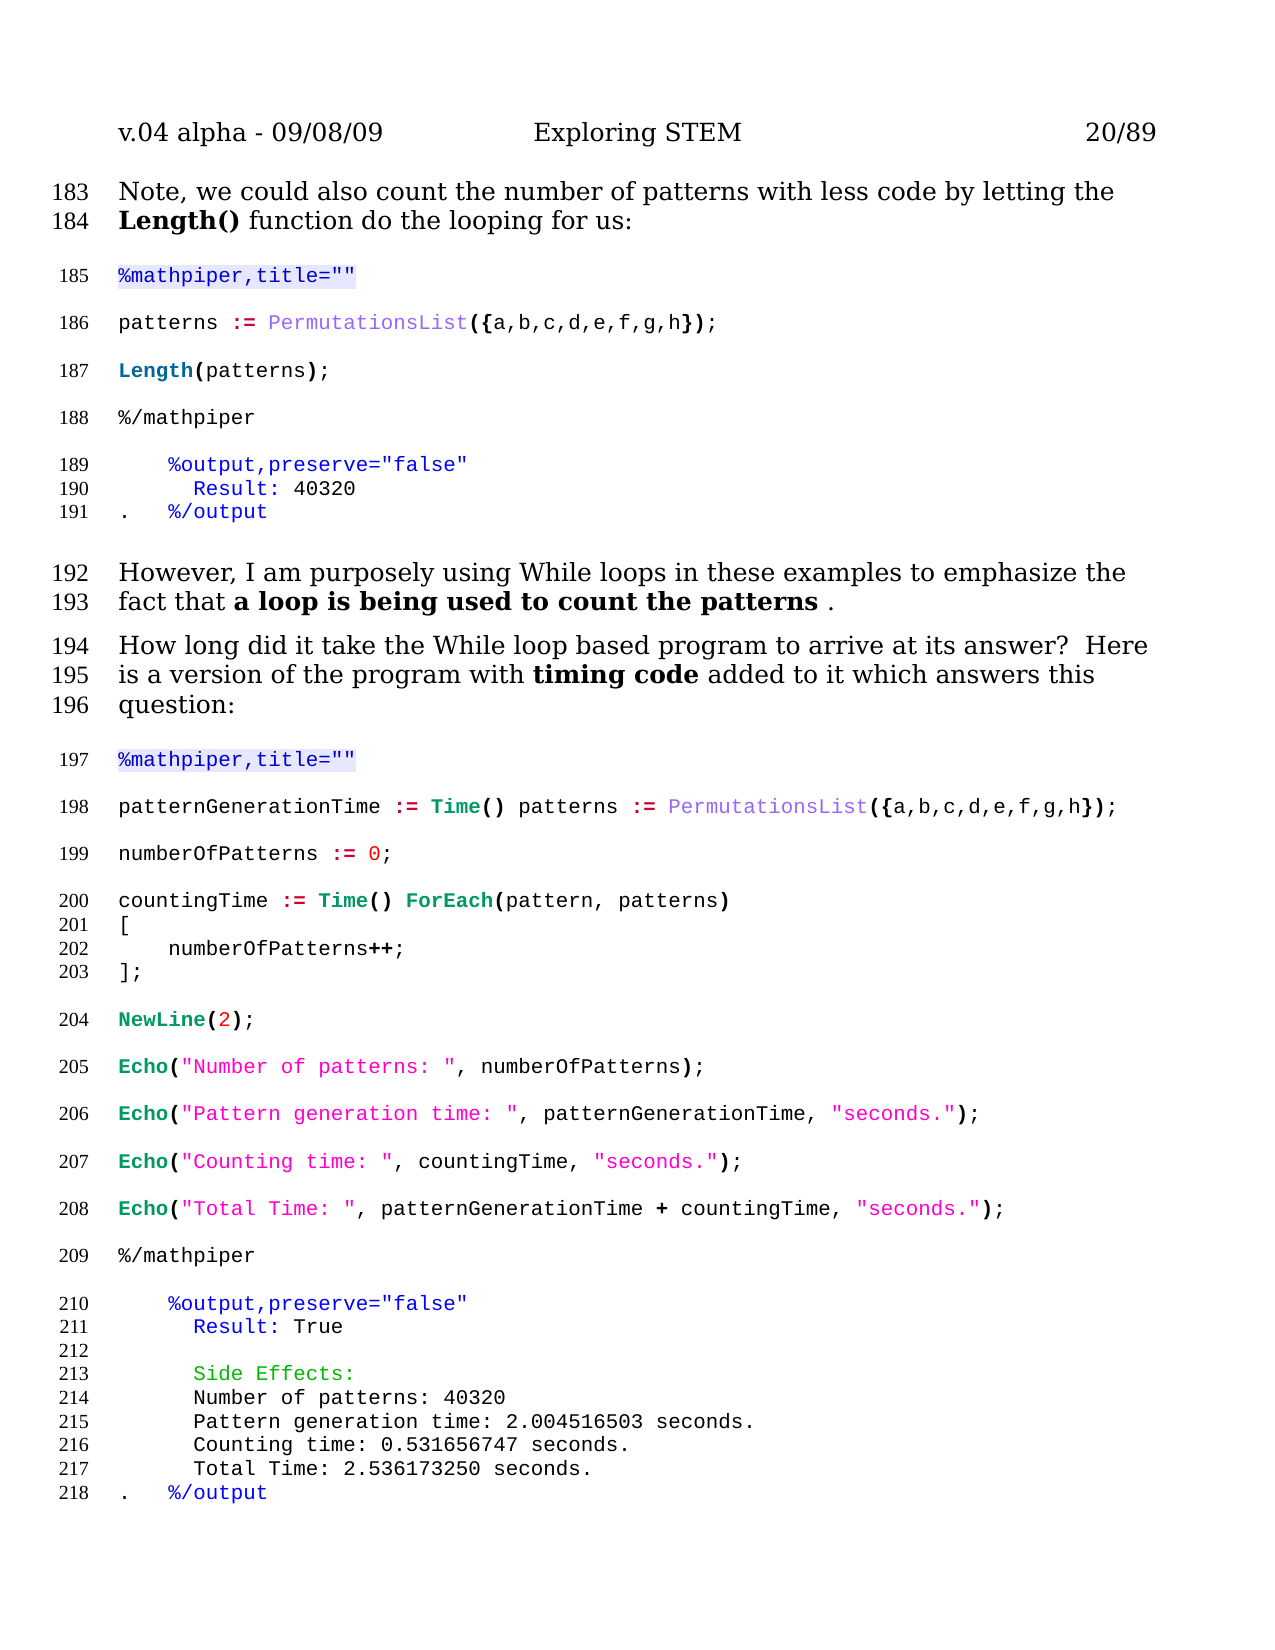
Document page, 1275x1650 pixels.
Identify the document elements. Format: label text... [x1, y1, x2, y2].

text Echo("Counting time: ", countingTime, "seconds."); [118, 1151, 1157, 1174]
text %mathpiper,title="" [118, 265, 1157, 289]
text Result: True [118, 1316, 1157, 1340]
text %/mathpiper [118, 407, 1157, 431]
text Echo("Number of patterns: ", numberOfPatterns); [118, 1056, 1157, 1080]
text Side Effects: [118, 1363, 1157, 1387]
text ]; [118, 961, 1157, 985]
text %output,preserve="false" [118, 454, 1157, 478]
text %output,preserve="false" [118, 1292, 1157, 1316]
text Total Time: 2.536173250 seconds. [118, 1458, 1157, 1482]
text [ [118, 914, 1157, 938]
text %/mathpiper [118, 1245, 1157, 1269]
text Note, we could also count the number of patterns with less code by letting the Length() function do the looping for us: [118, 177, 1157, 235]
text patterns := PermutationsList({a,b,c,d,e,f,g,h}); [118, 312, 1157, 336]
text patternGenerationTime := Time() patterns := PermutationsList({a,b,c,d,e,f,g,h}); [118, 796, 1157, 819]
text Result: 40320 [118, 478, 1157, 501]
text Number of patterns: 40320 [118, 1387, 1157, 1411]
text numberOfPatterns++; [118, 938, 1157, 961]
text Echo("Pattern generation time: ", patternGenerationTime, "seconds."); [118, 1103, 1157, 1127]
text Counting time: 0.531656747 seconds. [118, 1434, 1157, 1458]
text numberOfPatterns := 0; [118, 843, 1157, 867]
text Echo("Total Time: ", patternGenerationTime + countingTime, "seconds."); [118, 1198, 1157, 1222]
text However, I am purposely using While loops in these examples to emphasize the fact that a loop is being used to count the patterns . [118, 558, 1157, 616]
text %mathpiper,title="" [118, 749, 1157, 772]
text How long did it take the While loop based program to arrive at its answer? Here is a version of the program with timing code added to it which answers this question: [118, 631, 1157, 719]
text countingTime := Time() ForEach(pattern, patterns) [118, 891, 1157, 914]
text NewLine(2); [118, 1009, 1157, 1032]
text . %/output [118, 501, 1157, 525]
text Length(patterns); [118, 359, 1157, 383]
text . %/output [118, 1482, 1157, 1505]
text Pattern generation time: 2.004516503 seconds. [118, 1411, 1157, 1434]
